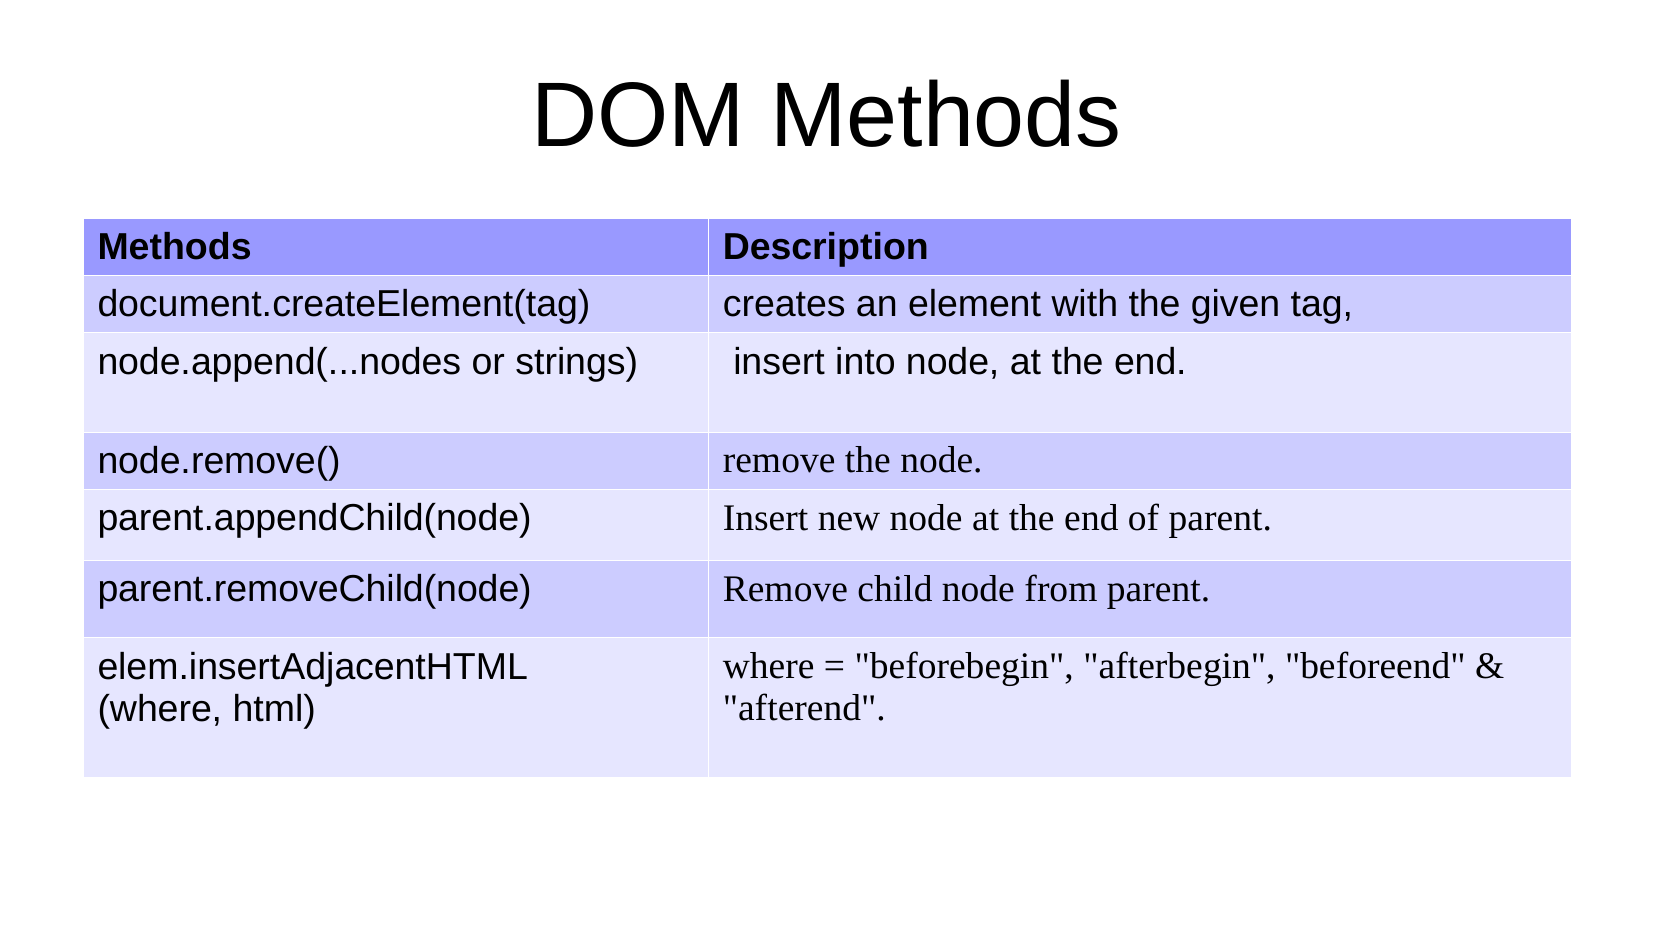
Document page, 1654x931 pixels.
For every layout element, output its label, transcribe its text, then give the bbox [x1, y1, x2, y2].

table_header Description [709, 219, 1571, 275]
table_cell where = "beforebegin", "afterbegin", "beforeend" & "afterend". [709, 638, 1571, 777]
table_cell Remove child node from parent. [709, 561, 1571, 637]
table_cell creates an element with the given tag, [709, 276, 1571, 332]
table_cell node.remove() [84, 433, 708, 489]
table_cell elem.insertAdjacentHTML (where, html) [84, 638, 708, 777]
table_header Methods [84, 219, 708, 275]
table_cell insert into node, at the end. [709, 333, 1571, 432]
table_cell remove the node. [709, 433, 1571, 489]
table_cell parent.appendChild(node) [84, 490, 708, 560]
table_cell parent.removeChild(node) [84, 561, 708, 637]
title DOM Methods [82, 12, 1571, 218]
table_cell document.createElement(tag) [84, 276, 708, 332]
table_cell Insert new node at the end of parent. [709, 490, 1571, 560]
table_cell node.append(...nodes or strings) [84, 333, 708, 432]
